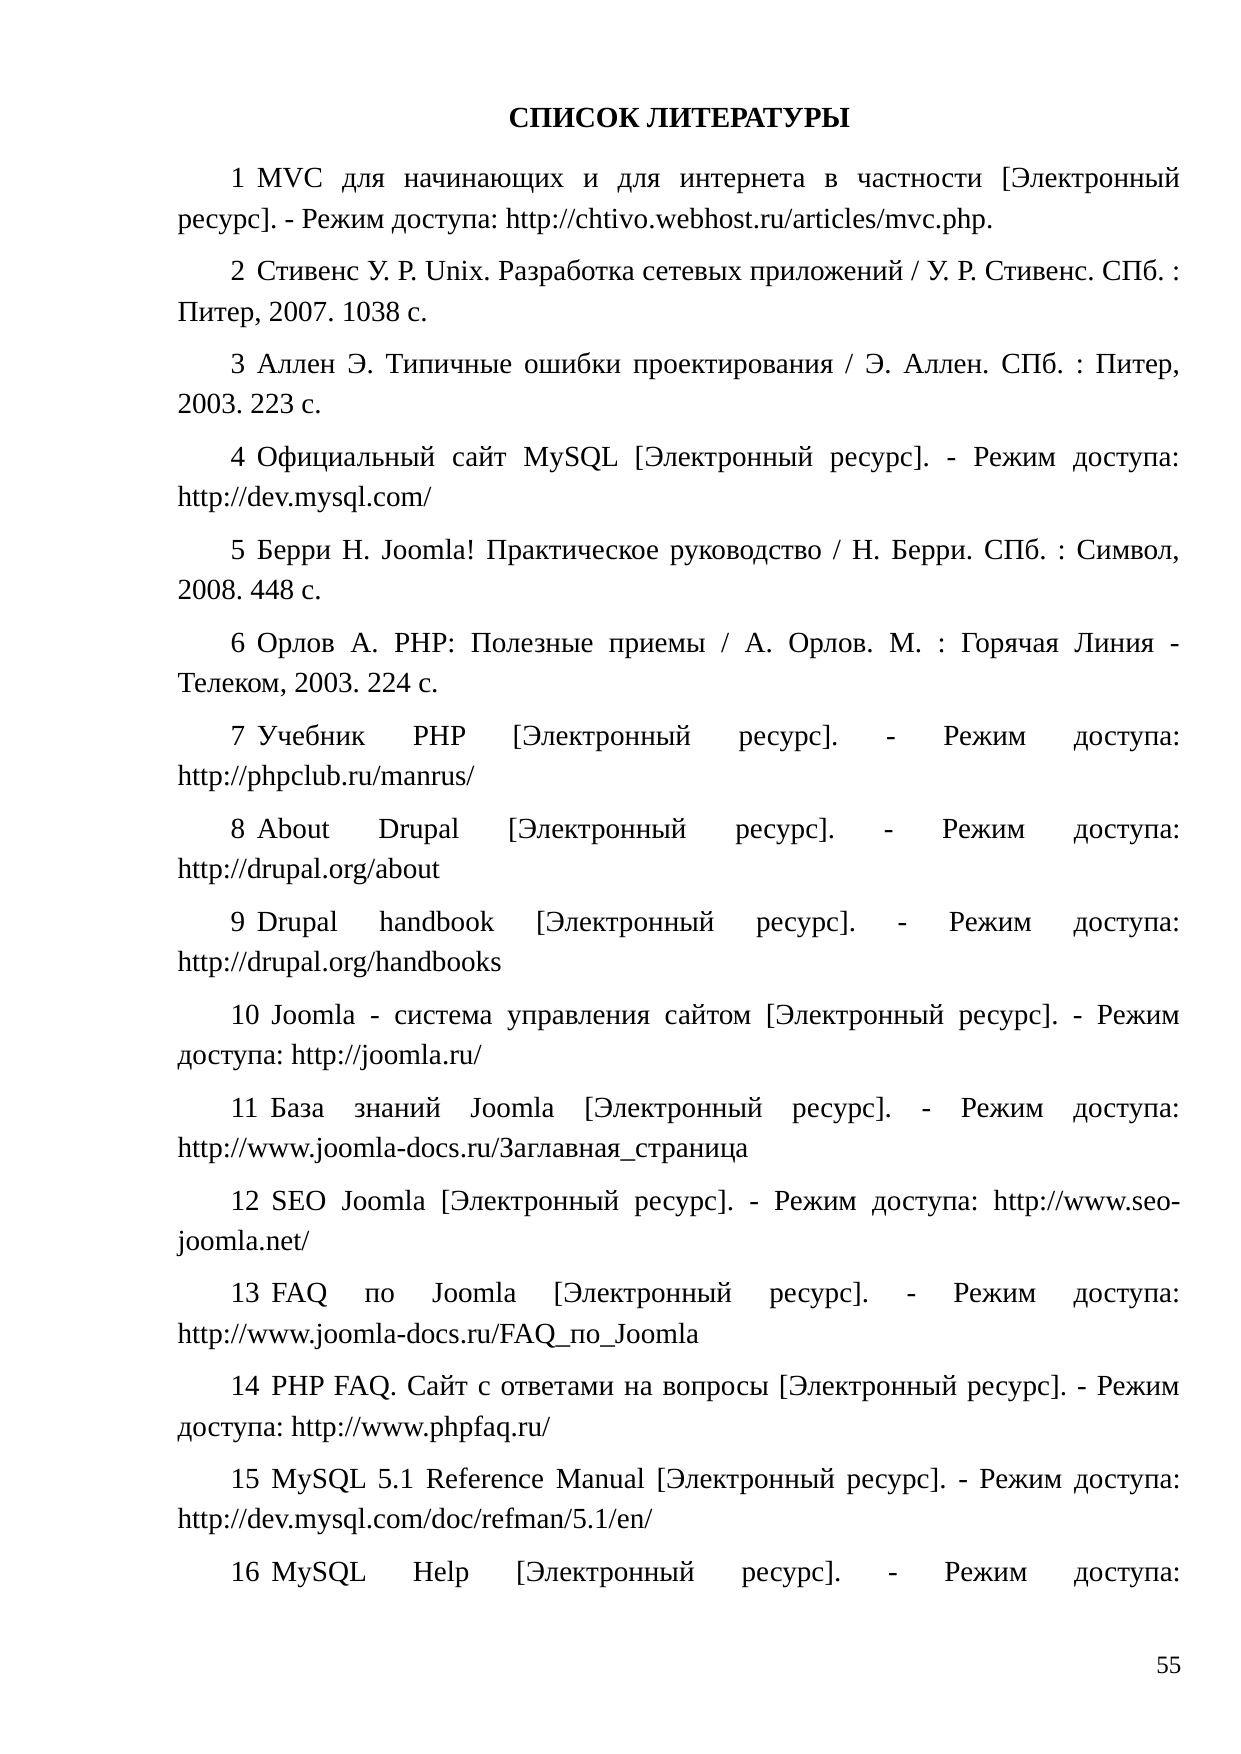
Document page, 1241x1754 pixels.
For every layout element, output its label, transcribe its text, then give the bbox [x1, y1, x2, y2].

list Берри Н. Joomla! Практическое руководство / Н. Берри. СПб. : Символ, 2008. 448 с. [177, 532, 1181, 606]
list MySQL 5.1 Reference Manual [Электронный ресурс]. - Режим доступа: http://dev.mysql.com/doc/refman/5.1/en/ [177, 1461, 1181, 1535]
list Аллен Э. Типичные ошибки проектирования / Э. Аллен. СПб. : Питер, 2003. 223 с. [177, 346, 1181, 420]
list MVC для начинающих и для интернета в частности [Электронный ресурс]. - Режим доступа: http://chtivo.webhost.ru/articles/mvc.php. [177, 161, 1181, 234]
list Стивенс У. Р. Unix. Разработка сетевых приложений / У. Р. Стивенс. СПб. : Питер, 2007. 1038 с. [177, 253, 1181, 327]
list База знаний Joomla [Электронный ресурс]. - Режим доступа: http://www.joomla-docs.ru/Заглавная_страница [177, 1090, 1181, 1163]
list Учебник PHP [Электронный ресурс]. - Режим доступа: http://phpclub.ru/manrus/ [177, 718, 1181, 792]
list Официальный сайт MySQL [Электронный ресурс]. - Режим доступа: http://dev.mysql.com/ [177, 439, 1181, 513]
list Joomla - система управления сайтом [Электронный ресурс]. - Режим доступа: http://joomla.ru/ [177, 997, 1181, 1071]
list SEO Joomla [Электронный ресурс]. - Режим доступа: http://www.seo-joomla.net/ [177, 1183, 1181, 1256]
list PHP FAQ. Сайт с ответами на вопросы [Электронный ресурс]. - Режим доступа: http://www.phpfaq.ru/ [177, 1368, 1181, 1442]
list Drupal handbook [Электронный ресурс]. - Режим доступа: http://drupal.org/handbooks [177, 904, 1181, 978]
list FAQ по Joomla [Электронный ресурс]. - Режим доступа: http://www.joomla-docs.ru/FAQ_по_Joomla [177, 1276, 1181, 1349]
list About Drupal [Электронный ресурс]. - Режим доступа: http://drupal.org/about [177, 811, 1181, 885]
list Орлов А. PHP: Полезные приемы / А. Орлов. М. : Горячая Линия - Телеком, 2003. 224 с. [177, 625, 1181, 699]
list MySQL Help [Электронный ресурс]. - Режим доступа: [177, 1554, 1181, 1588]
text СПИСОК ЛИТЕРАТУРЫ [177, 100, 1181, 133]
